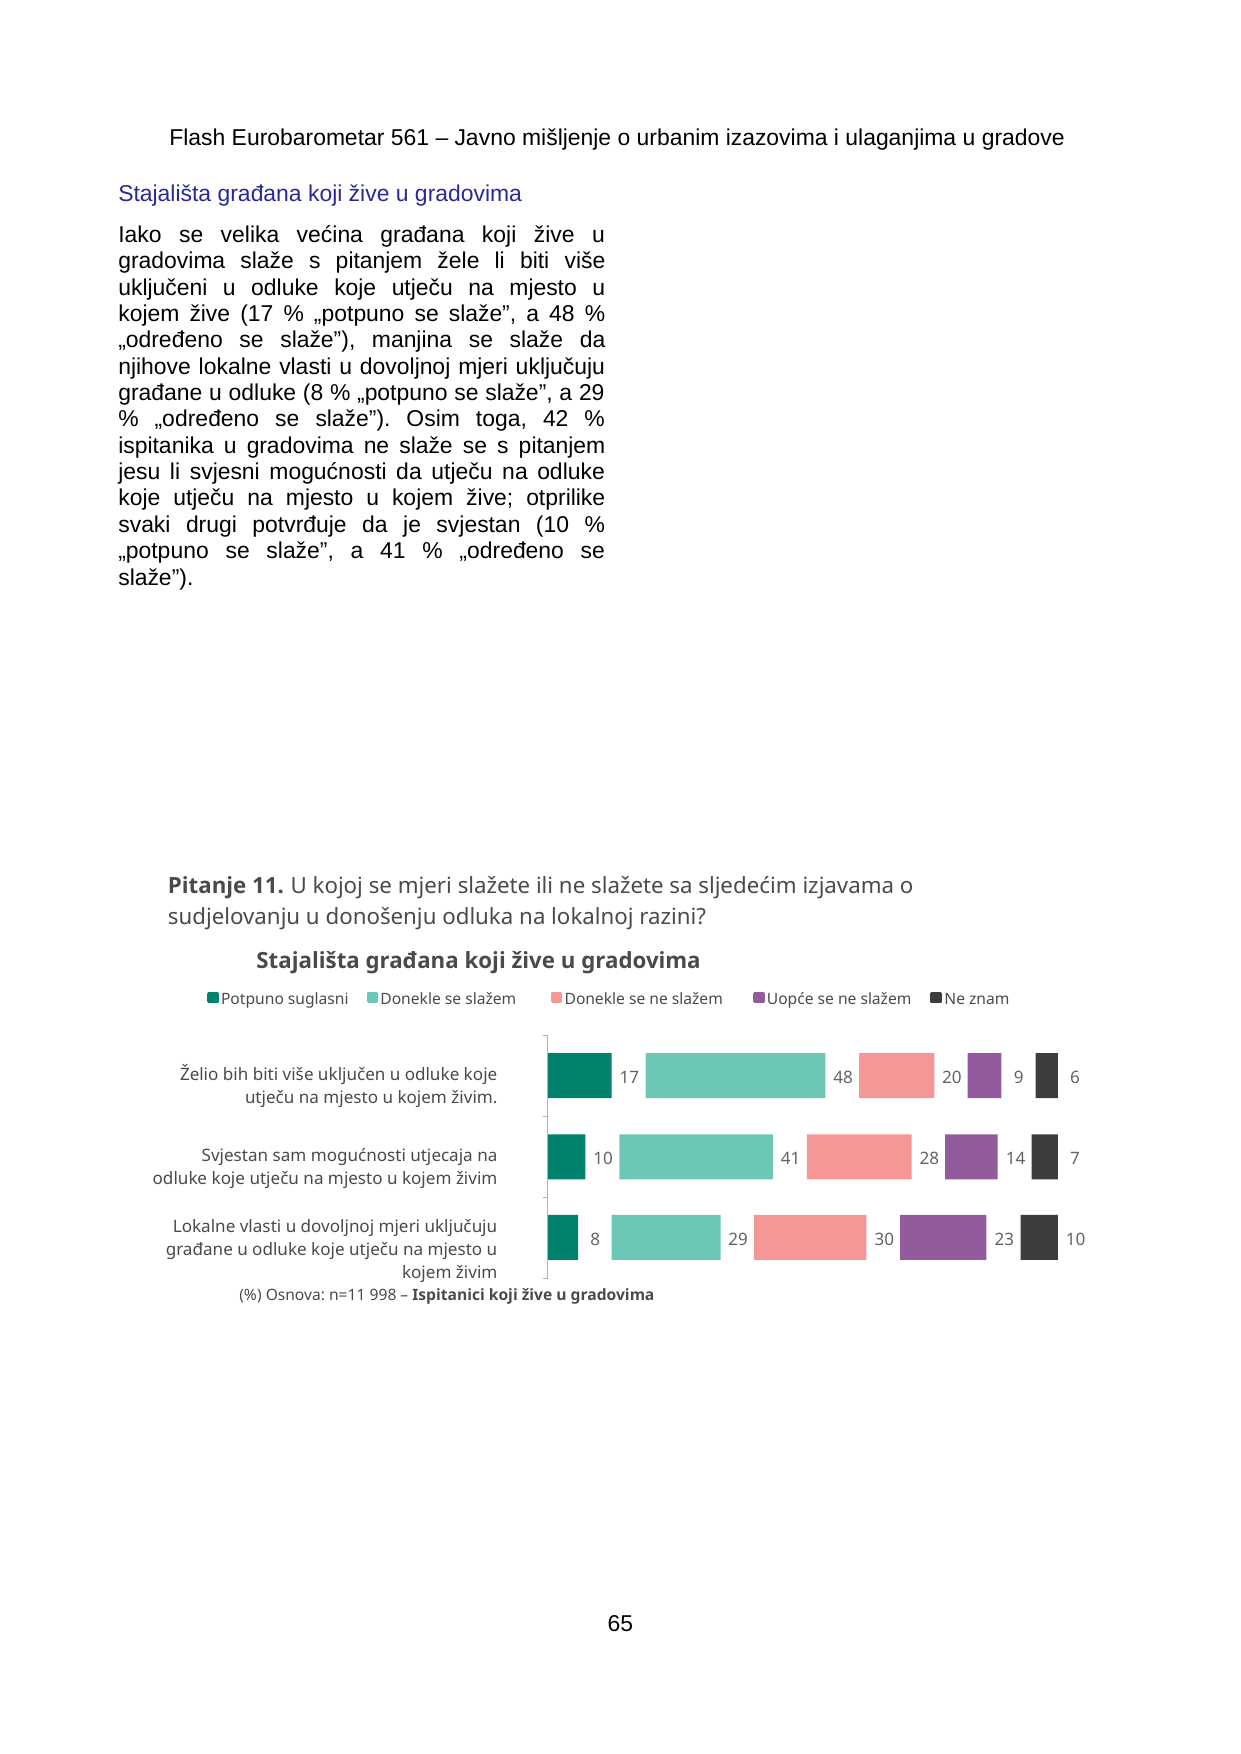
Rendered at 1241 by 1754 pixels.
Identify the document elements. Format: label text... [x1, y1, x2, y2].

text Iako se velika većina građana koji žive u gradovima slaže s pitanjem žele li biti više uključeni u odluke koje utječu na mjesto u kojem žive (17 % „potpuno se slaže”, a 48 % „određeno se slaže”), manjina se slaže da njihove lokalne vlasti u dovoljnoj mjeri uključuju građane u odluke (8 % „potpuno se slaže”, a 29 % „određeno se slaže”). Osim toga, 42 % ispitanika u gradovima ne slaže se s pitanjem jesu li svjesni mogućnosti da utječu na odluke koje utječu na mjesto u kojem žive; otprilike svaki drugi potvrđuje da je svjestan (10 % „potpuno se slaže”, a 41 % „određeno se slaže”). [118, 221, 605, 590]
text Stajališta građana koji žive u gradovima [118, 180, 605, 206]
